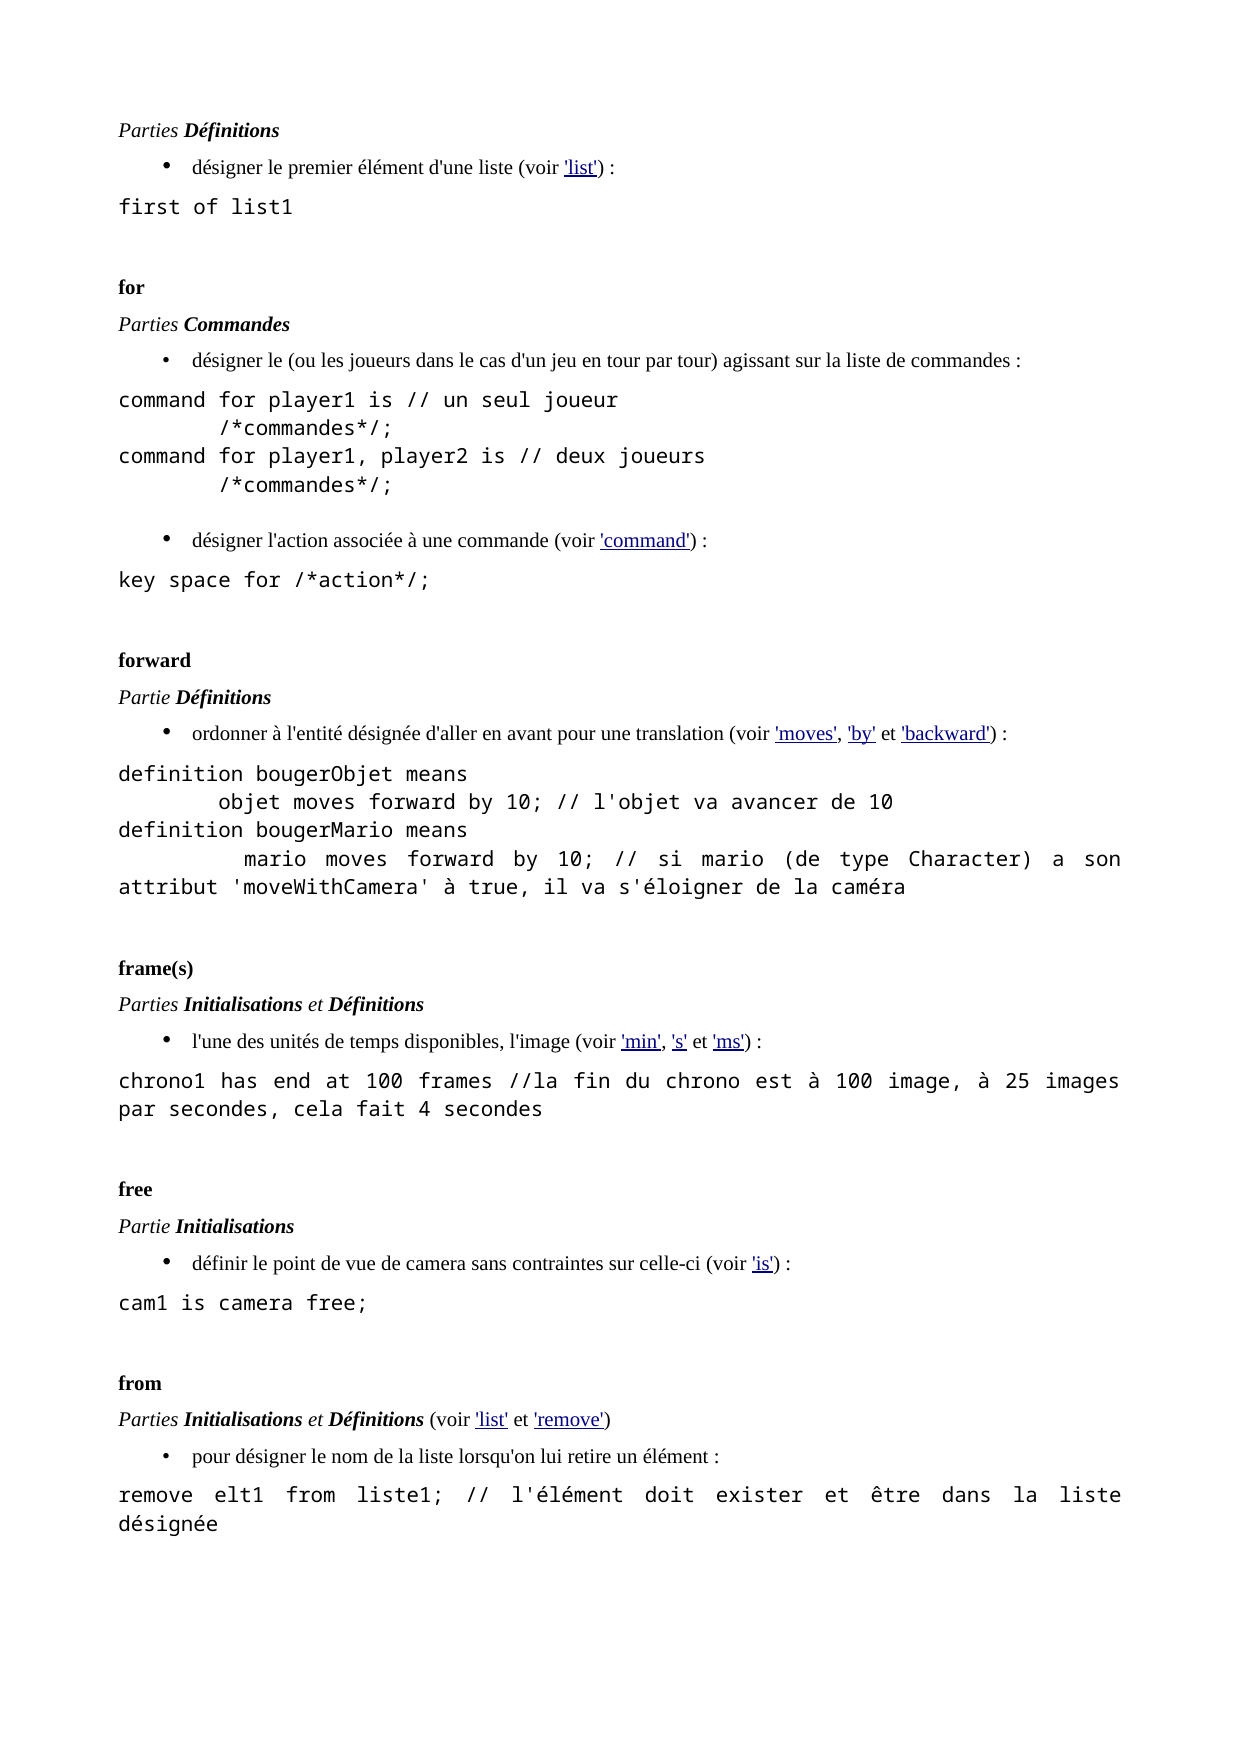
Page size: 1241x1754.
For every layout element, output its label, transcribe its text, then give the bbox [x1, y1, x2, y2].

text Partie Initialisations [118, 1214, 1122, 1238]
list désigner l'action associée à une commande (voir 'command') : [162, 528, 1122, 553]
text /*commandes*/; [118, 413, 1122, 442]
text Parties Définitions [118, 118, 1122, 142]
text key space for /*action*/; [118, 565, 1122, 594]
text first of list1 [118, 192, 1122, 221]
list pour désigner le nom de la liste lorsqu'on lui retire un élément : [162, 1444, 1122, 1468]
subtitle for [118, 275, 1122, 299]
text chrono1 has end at 100 frames //la fin du chrono est à 100 image, à 25 images par secondes, cela fait 4 secondes [118, 1066, 1122, 1123]
subtitle forward [118, 648, 1122, 672]
text definition bougerObjet means [118, 759, 1122, 787]
subtitle free [118, 1177, 1122, 1201]
text command for player1 is // un seul joueur [118, 385, 1122, 413]
subtitle from [118, 1371, 1122, 1395]
text remove elt1 from liste1; // l'élément doit exister et être dans la liste désignée [118, 1480, 1122, 1537]
subtitle frame(s) [118, 955, 1122, 979]
text Parties Initialisations et Définitions (voir 'list' et 'remove') [118, 1407, 1122, 1431]
text objet moves forward by 10; // l'objet va avancer de 10 [118, 787, 1122, 816]
text command for player1, player2 is // deux joueurs [118, 442, 1122, 470]
text definition bougerMario means [118, 816, 1122, 844]
list définir le point de vue de camera sans contraintes sur celle-ci (voir 'is') : [162, 1250, 1122, 1275]
text /*commandes*/; [118, 470, 1122, 498]
list désigner le (ou les joueurs dans le cas d'un jeu en tour par tour) agissant sur la liste de commandes : [162, 348, 1122, 372]
text Parties Initialisations et Définitions [118, 992, 1122, 1016]
list ordonner à l'entité désignée d'aller en avant pour une translation (voir 'moves', 'by' et 'backward') : [162, 721, 1122, 746]
text mario moves forward by 10; // si mario (de type Character) a son attribut 'moveWithCamera' à true, il va s'éloigner de la caméra [118, 844, 1122, 901]
list désigner le premier élément d'une liste (voir 'list') : [162, 155, 1122, 179]
list l'une des unités de temps disponibles, l'image (voir 'min', 's' et 'ms') : [162, 1028, 1122, 1053]
text Parties Commandes [118, 312, 1122, 336]
text cam1 is camera free; [118, 1288, 1122, 1316]
text Partie Définitions [118, 685, 1122, 709]
